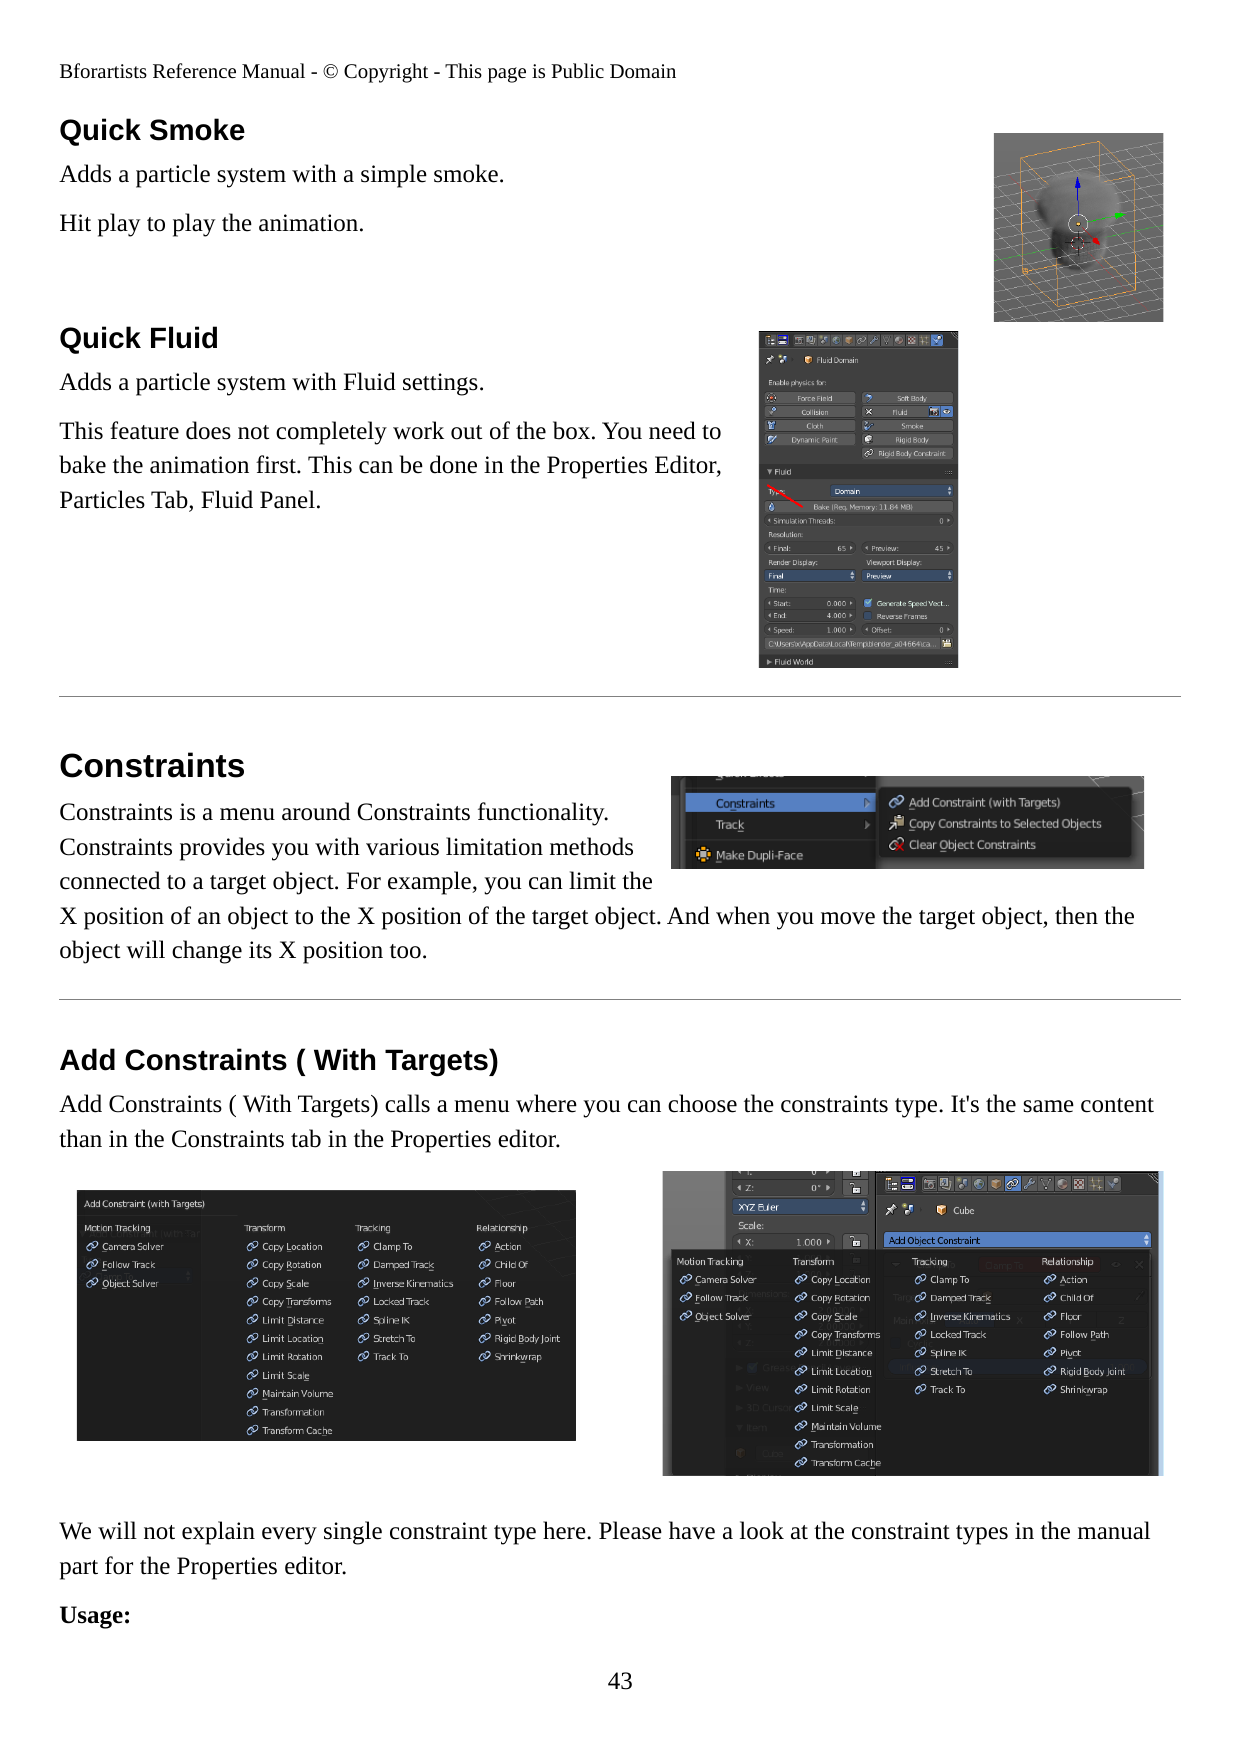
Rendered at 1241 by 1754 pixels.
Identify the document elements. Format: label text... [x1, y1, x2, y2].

text Usage: [59, 1600, 1181, 1628]
subtitle Constraints [59, 746, 1181, 785]
text Adds a particle system with a simple smoke. [59, 159, 993, 188]
picture [662, 1171, 1164, 1476]
subtitle Quick Smoke [59, 113, 1181, 146]
text [959, 416, 1181, 514]
text Hit play to play the animation. [59, 208, 993, 237]
text This feature does not completely work out of the box. You need to bake the animation first. This can be done in the Properties Editor, Particles Tab, Fluid Panel. [59, 416, 758, 514]
text Adds a particle system with Fluid settings. [59, 367, 758, 396]
text Constraints is a menu around Constraints functionality. Constraints provides you with various limitation methods connected to a target object. For example, you can limit the X position of an object to the X position of the target object. And when you move the target object, then the object will change its X position too. [59, 869, 1181, 964]
picture [758, 331, 959, 668]
text [959, 367, 1181, 396]
subtitle Quick Fluid [59, 321, 1181, 354]
subtitle Add Constraints ( With Targets) [59, 1043, 1181, 1077]
text We will not explain every single constraint type here. Please have a look at the constraint types in the manual part for the Properties editor. [59, 1516, 1181, 1579]
picture [671, 776, 1145, 869]
picture [993, 133, 1164, 322]
picture [76, 1190, 576, 1441]
text Add Constraints ( With Targets) calls a menu where you can choose the constraints type. It's the same content than in the Constraints tab in the Properties editor. [59, 1089, 1181, 1152]
